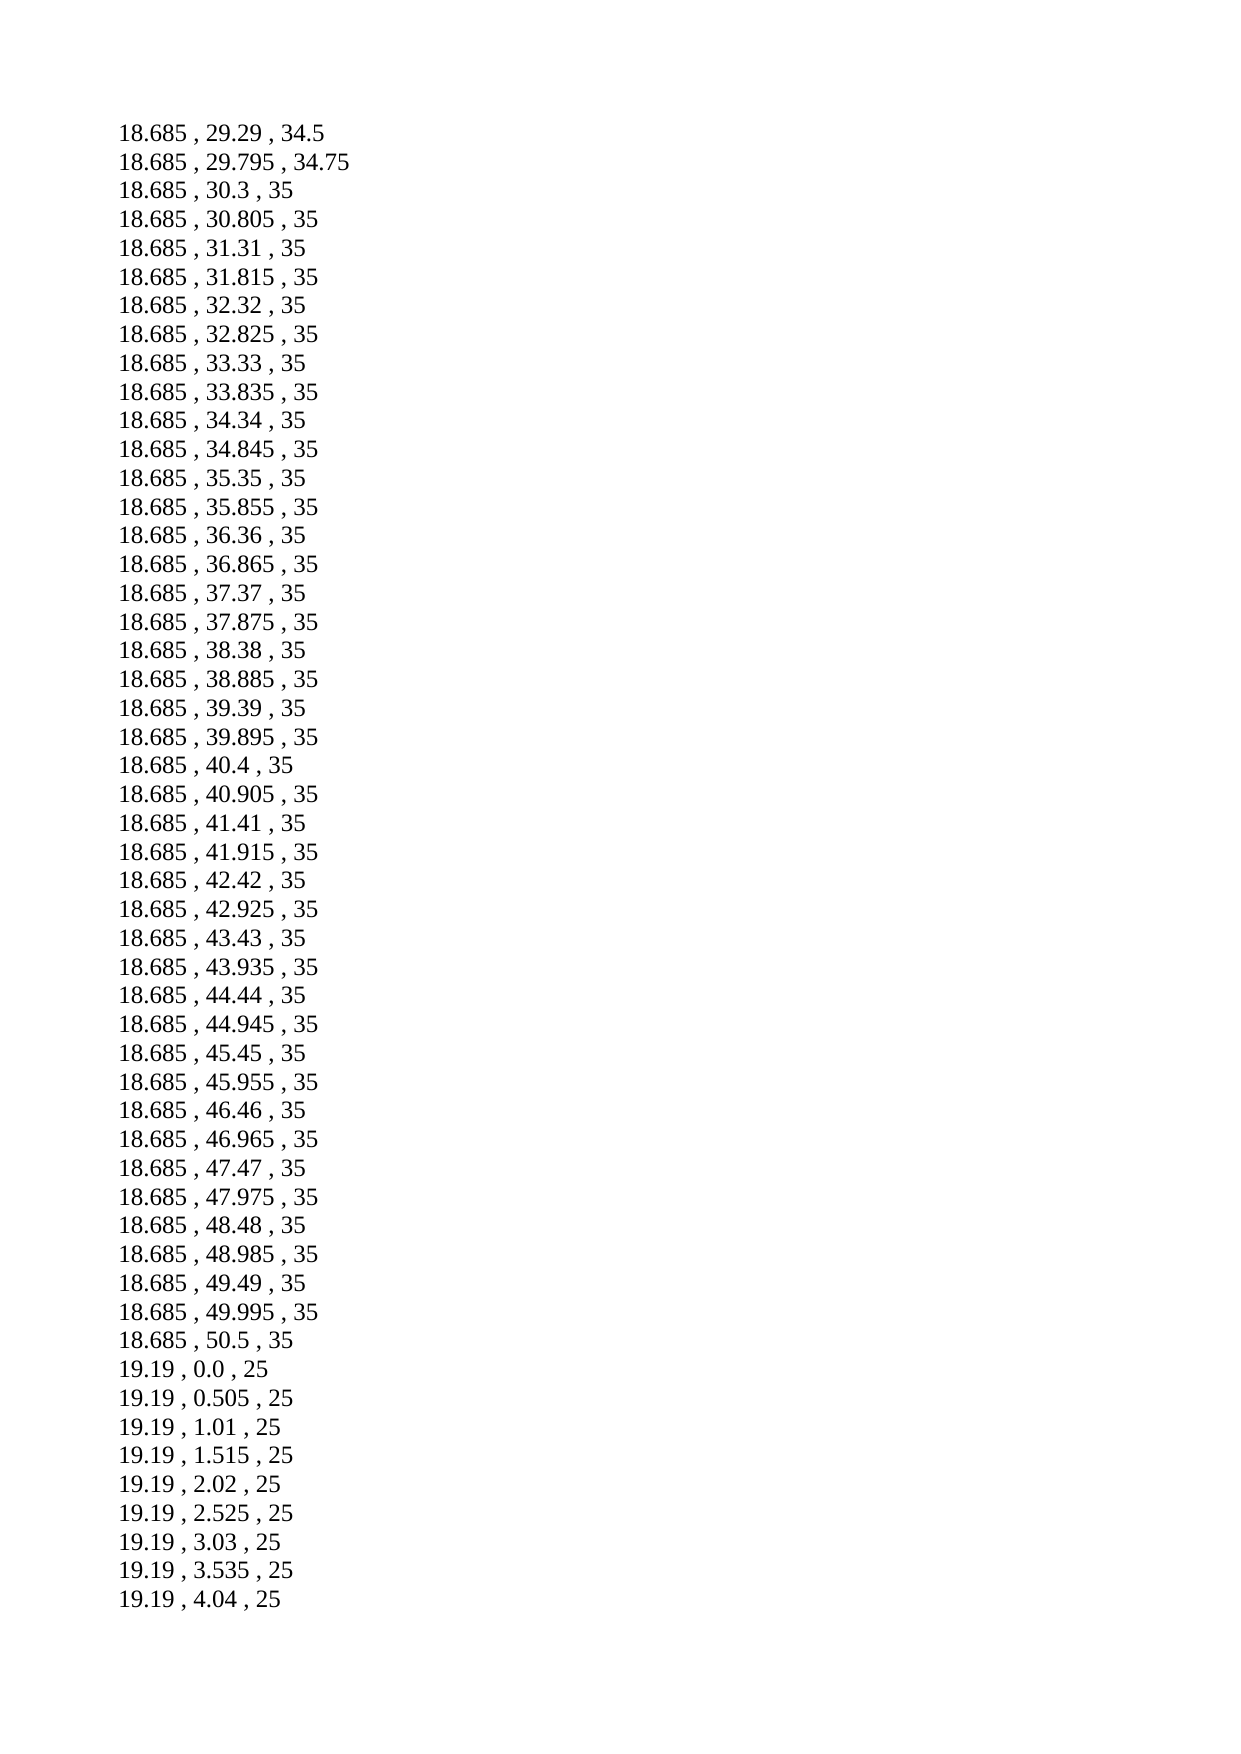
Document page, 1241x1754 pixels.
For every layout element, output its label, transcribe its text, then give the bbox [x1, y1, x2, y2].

text 18.685 , 46.965 , 35 [118, 1124, 1122, 1153]
text 18.685 , 41.915 , 35 [118, 837, 1122, 866]
text 19.19 , 1.01 , 25 [118, 1412, 1122, 1441]
text 18.685 , 36.36 , 35 [118, 521, 1122, 549]
text 18.685 , 29.29 , 34.5 [118, 118, 1122, 147]
text 19.19 , 1.515 , 25 [118, 1441, 1122, 1469]
text 18.685 , 42.925 , 35 [118, 894, 1122, 923]
text 18.685 , 38.885 , 35 [118, 664, 1122, 693]
text 18.685 , 30.3 , 35 [118, 176, 1122, 204]
text 18.685 , 34.845 , 35 [118, 434, 1122, 463]
text 18.685 , 30.805 , 35 [118, 204, 1122, 233]
text 18.685 , 40.905 , 35 [118, 779, 1122, 808]
text 18.685 , 31.815 , 35 [118, 262, 1122, 291]
text 18.685 , 29.795 , 34.75 [118, 147, 1122, 176]
text 18.685 , 32.825 , 35 [118, 319, 1122, 348]
text 18.685 , 47.47 , 35 [118, 1153, 1122, 1182]
text 18.685 , 42.42 , 35 [118, 866, 1122, 894]
text 19.19 , 0.505 , 25 [118, 1383, 1122, 1412]
text 18.685 , 38.38 , 35 [118, 636, 1122, 664]
text 18.685 , 41.41 , 35 [118, 808, 1122, 837]
text 18.685 , 46.46 , 35 [118, 1096, 1122, 1124]
text 19.19 , 2.525 , 25 [118, 1498, 1122, 1527]
text 18.685 , 33.835 , 35 [118, 377, 1122, 406]
text 18.685 , 35.35 , 35 [118, 463, 1122, 492]
text 18.685 , 43.43 , 35 [118, 923, 1122, 952]
text 18.685 , 44.945 , 35 [118, 1009, 1122, 1038]
text 19.19 , 4.04 , 25 [118, 1584, 1122, 1613]
text 18.685 , 40.4 , 35 [118, 751, 1122, 779]
text 18.685 , 36.865 , 35 [118, 549, 1122, 578]
text 18.685 , 39.39 , 35 [118, 693, 1122, 722]
text 18.685 , 47.975 , 35 [118, 1182, 1122, 1211]
text 18.685 , 35.855 , 35 [118, 492, 1122, 521]
text 19.19 , 2.02 , 25 [118, 1469, 1122, 1498]
text 18.685 , 33.33 , 35 [118, 348, 1122, 377]
text 18.685 , 43.935 , 35 [118, 952, 1122, 981]
text 19.19 , 3.03 , 25 [118, 1527, 1122, 1556]
text 18.685 , 37.875 , 35 [118, 607, 1122, 636]
text 18.685 , 34.34 , 35 [118, 406, 1122, 434]
text 18.685 , 37.37 , 35 [118, 578, 1122, 607]
text 19.19 , 3.535 , 25 [118, 1556, 1122, 1584]
text 18.685 , 45.45 , 35 [118, 1038, 1122, 1067]
text 18.685 , 45.955 , 35 [118, 1067, 1122, 1096]
text 18.685 , 44.44 , 35 [118, 981, 1122, 1009]
text 18.685 , 39.895 , 35 [118, 722, 1122, 751]
text 18.685 , 48.48 , 35 [118, 1211, 1122, 1239]
text 18.685 , 31.31 , 35 [118, 233, 1122, 262]
text 18.685 , 49.49 , 35 [118, 1268, 1122, 1297]
text 19.19 , 0.0 , 25 [118, 1354, 1122, 1383]
text 18.685 , 50.5 , 35 [118, 1326, 1122, 1354]
text 18.685 , 48.985 , 35 [118, 1239, 1122, 1268]
text 18.685 , 49.995 , 35 [118, 1297, 1122, 1326]
text 18.685 , 32.32 , 35 [118, 291, 1122, 319]
